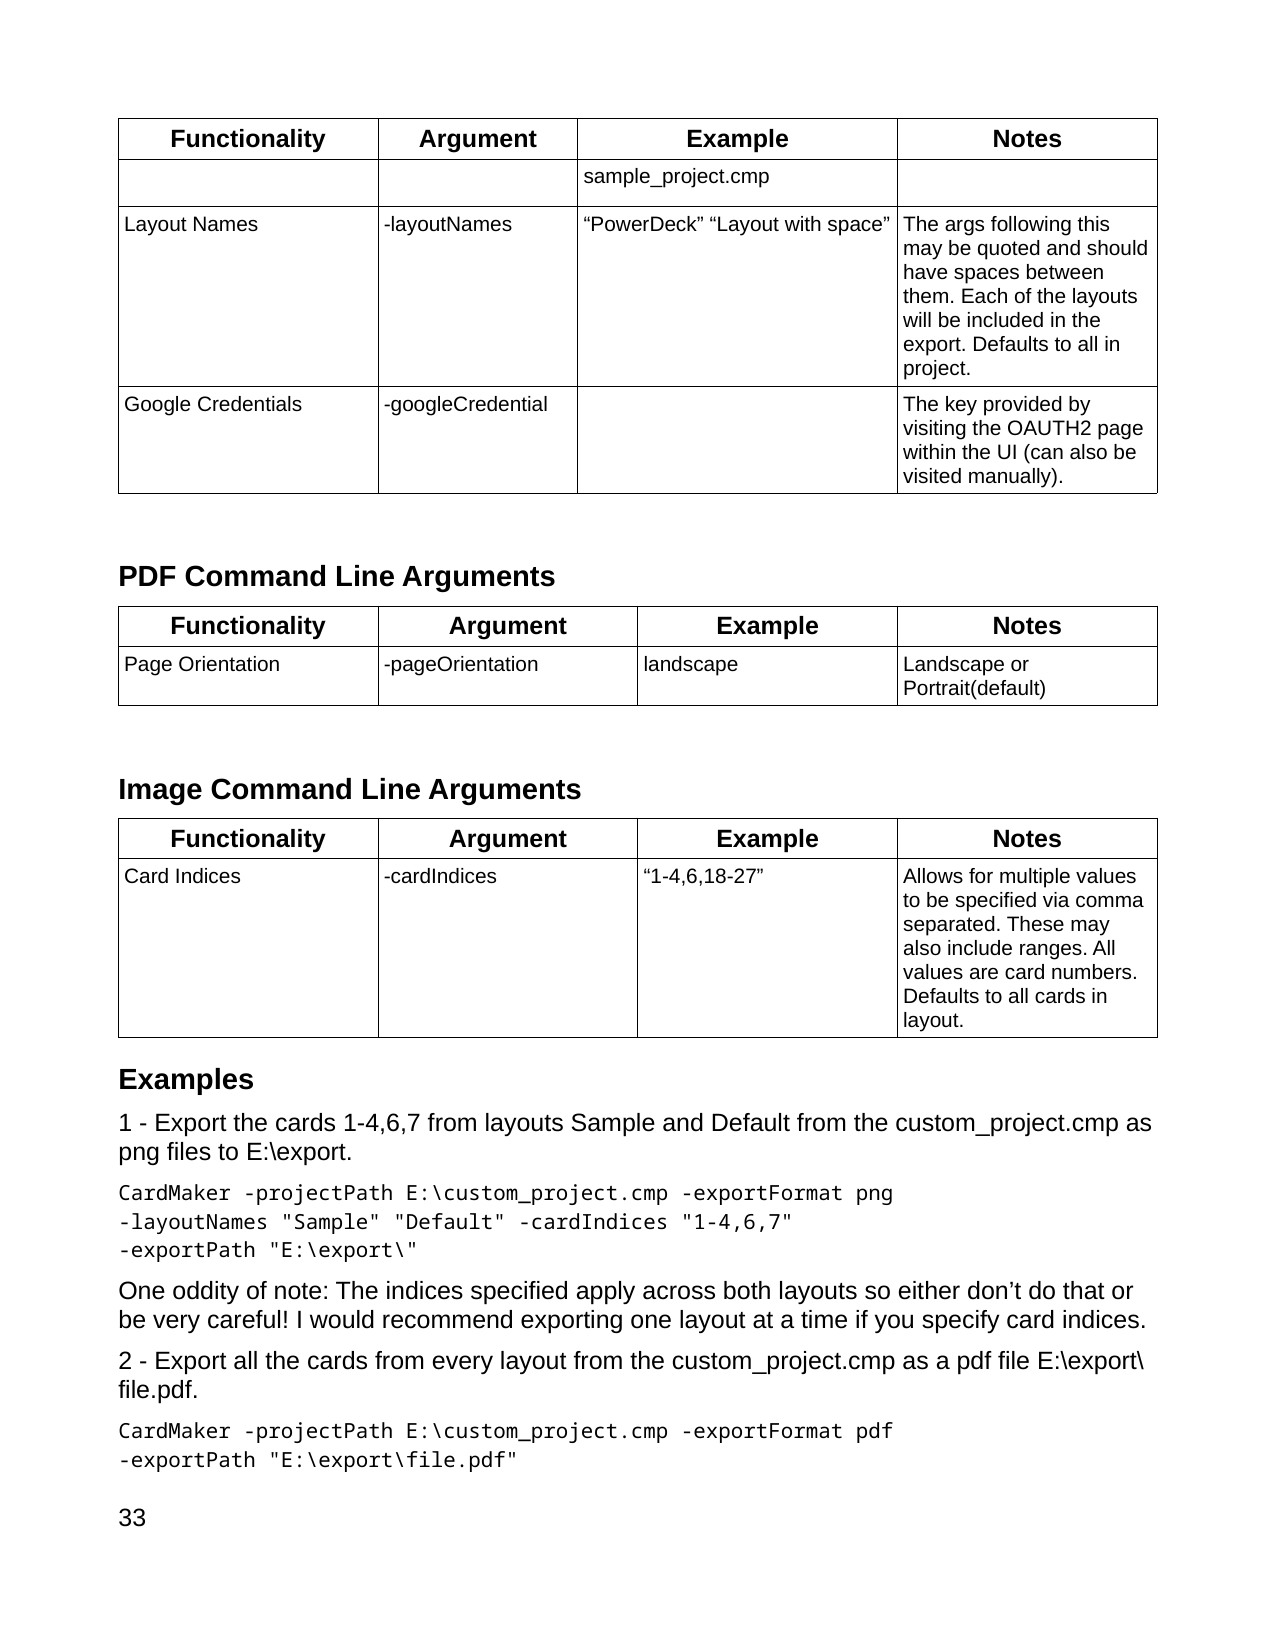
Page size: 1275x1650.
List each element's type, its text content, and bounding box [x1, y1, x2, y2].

table_cell “PowerDeck” “Layout with space” [578, 207, 897, 386]
subtitle PDF Command Line Arguments [118, 559, 1157, 593]
table_cell Google Credentials [119, 387, 378, 493]
table_cell [379, 160, 577, 206]
table_cell [119, 160, 378, 206]
table_header Notes [898, 819, 1157, 858]
table_cell [578, 387, 897, 493]
table_header Example [578, 119, 897, 158]
table_cell sample_project.cmp [578, 160, 897, 206]
table_header Argument [379, 607, 637, 646]
subtitle Examples [118, 1062, 1157, 1096]
table_header Functionality [119, 119, 378, 158]
text CardMaker -projectPath E:\custom_project.cmp -exportFormat pdf -exportPath "E:\export\file.pdf" [118, 1416, 1157, 1473]
table_cell Landscape or Portrait(default) [898, 647, 1157, 705]
table_cell The key provided by visiting the OAUTH2 page within the UI (can also be visited manually). [898, 387, 1157, 493]
table_cell Allows for multiple values to be specified via comma separated. These may also include ranges. All values are card numbers. Defaults to all cards in layout. [898, 859, 1157, 1037]
table_cell -layoutNames [379, 207, 577, 386]
table_header Example [638, 607, 897, 646]
table_cell Layout Names [119, 207, 378, 386]
text 1 - Export the cards 1-4,6,7 from layouts Sample and Default from the custom_project.cmp as png files to E:\export. [118, 1108, 1157, 1166]
text CardMaker -projectPath E:\custom_project.cmp -exportFormat png -layoutNames "Sample" "Default" -cardIndices "1-4,6,7" -exportPath "E:\export\" [118, 1178, 1157, 1264]
subtitle Image Command Line Arguments [118, 772, 1157, 805]
table_cell Page Orientation [119, 647, 378, 705]
table_header Notes [898, 607, 1157, 646]
table_cell -pageOrientation [379, 647, 637, 705]
table_cell “1-4,6,18-27” [638, 859, 897, 1037]
table_cell landscape [638, 647, 897, 705]
table_header Functionality [119, 607, 378, 646]
table_cell -cardIndices [379, 859, 637, 1037]
table_cell The args following this may be quoted and should have spaces between them. Each of the layouts will be included in the export. Defaults to all in project. [898, 207, 1157, 386]
table_cell Card Indices [119, 859, 378, 1037]
table_header Argument [379, 119, 577, 158]
table_header Argument [379, 819, 637, 858]
table_header Notes [898, 119, 1157, 158]
table_cell [898, 160, 1157, 206]
table_header Functionality [119, 819, 378, 858]
table_header Example [638, 819, 897, 858]
table_cell -googleCredential [379, 387, 577, 493]
text 2 - Export all the cards from every layout from the custom_project.cmp as a pdf file E:\export\file.pdf. [118, 1346, 1157, 1404]
text One oddity of note: The indices specified apply across both layouts so either don’t do that or be very careful! I would recommend exporting one layout at a time if you specify card indices. [118, 1276, 1157, 1334]
